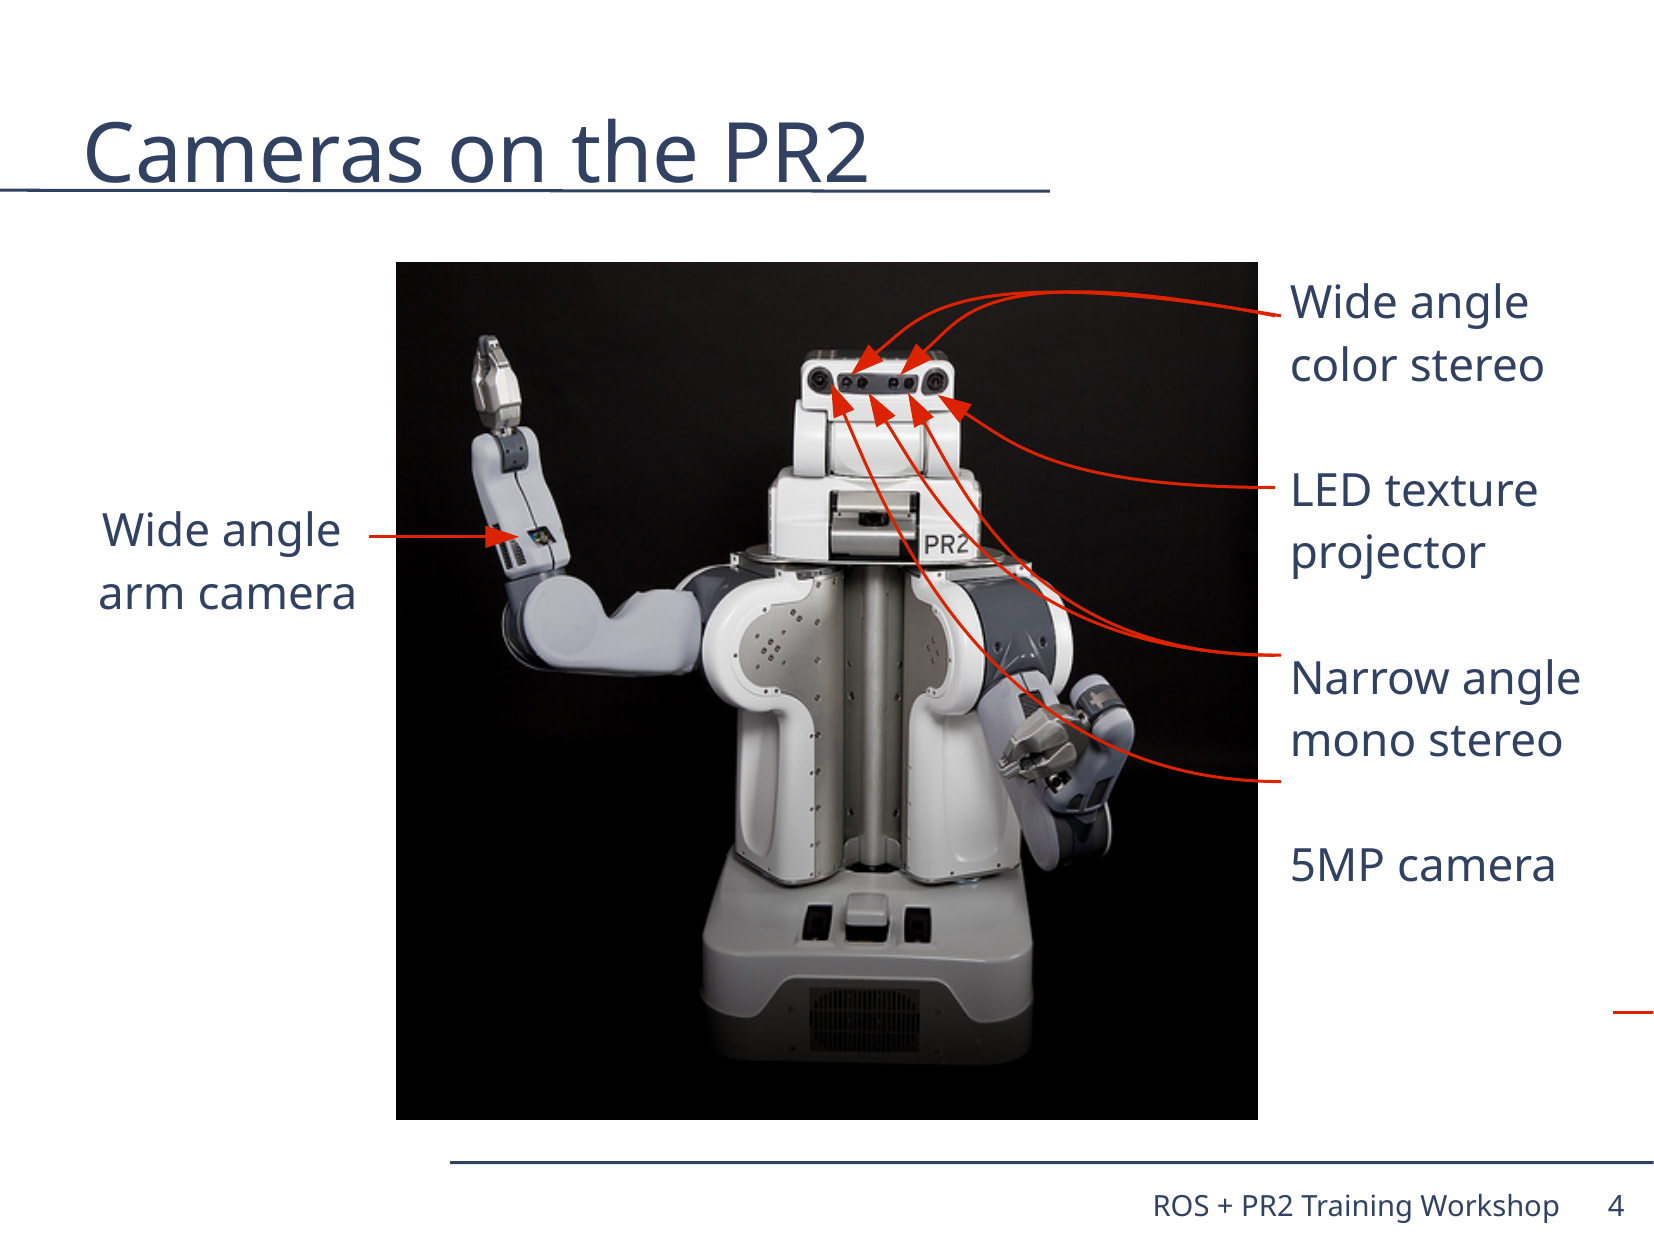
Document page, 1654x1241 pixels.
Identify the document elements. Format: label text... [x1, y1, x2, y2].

title Cameras on the PR2 [82, 82, 1571, 218]
text_box Wide angle color stereo LED texture projector Narrow angle mono stereo 5MP camera [1275, 262, 1613, 917]
picture [396, 262, 1258, 1120]
text_box Wide angle arm camera [53, 490, 391, 612]
